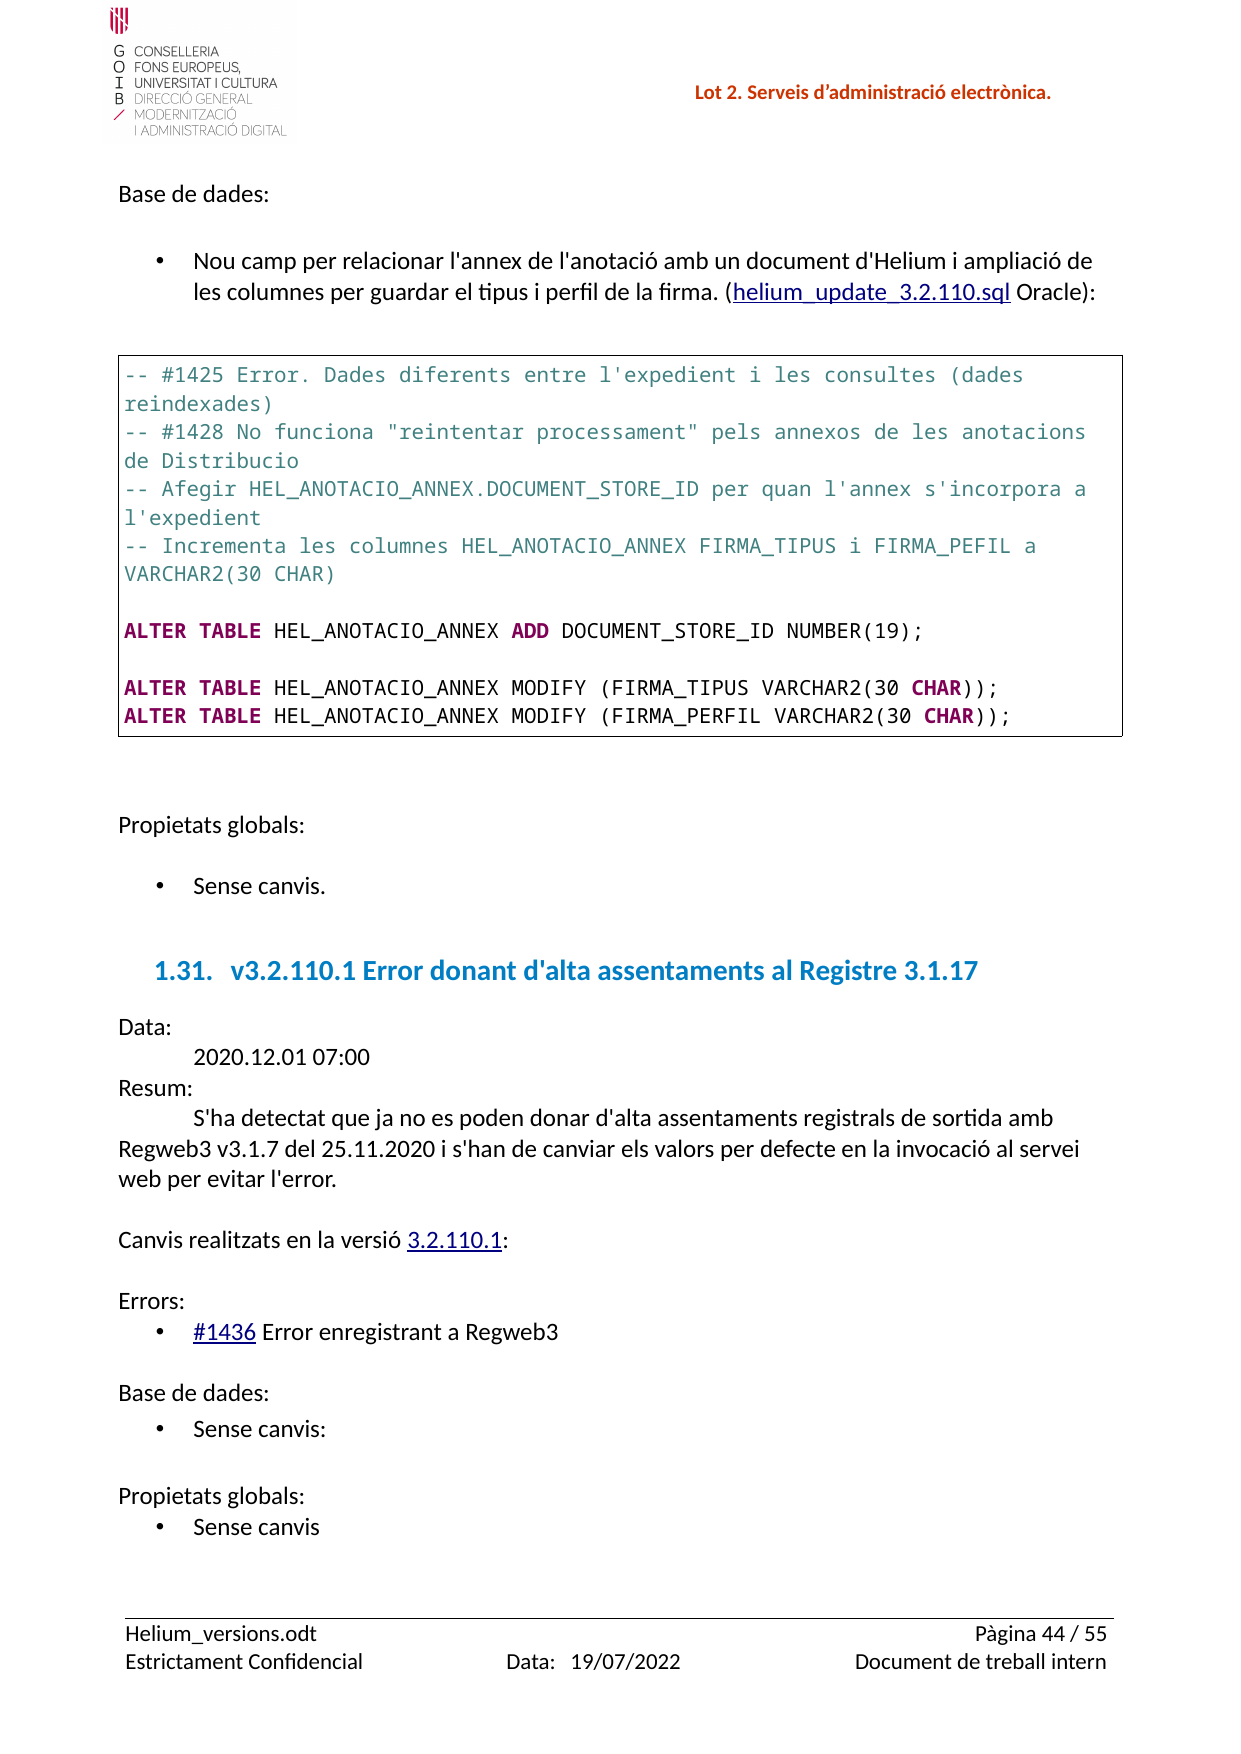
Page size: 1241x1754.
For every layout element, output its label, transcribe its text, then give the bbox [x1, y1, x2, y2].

text Base de dades: [118, 1377, 1122, 1408]
subtitle v3.2.110.1 Error donant d'alta assentaments al Registre 3.1.17 [153, 952, 1122, 987]
picture [100, 0, 297, 144]
text Canvis realitzats en la versió 3.2.110.1: [118, 1224, 1122, 1255]
text Propietats globals: [118, 809, 1122, 839]
table_header -- #1425 Error. Dades diferents entre l'expedient i les consultes (dades reindexades) -- #1428 No funciona "reintentar processament" pels annexos de les anotacions de Distribucio -- Afegir HEL_ANOTACIO_ANNEX.DOCUMENT_STORE_ID per quan l'annex s'incorpora a l'expedient -- Incrementa les columnes HEL_ANOTACIO_ANNEX FIRMA_TIPUS i FIRMA_PEFIL a VARCHAR2(30 CHAR) ALTER TABLE HEL_ANOTACIO_ANNEX ADD DOCUMENT_STORE_ID NUMBER(19); ALTER TABLE HEL_ANOTACIO_ANNEX MODIFY (FIRMA_TIPUS VARCHAR2(30 CHAR)); ALTER TABLE HEL_ANOTACIO_ANNEX MODIFY (FIRMA_PERFIL VARCHAR2(30 CHAR)); [119, 356, 1122, 736]
text Base de dades: [118, 178, 1122, 209]
text Propietats globals: [118, 1481, 1122, 1511]
list Sense canvis: [156, 1413, 1122, 1444]
list Nou camp per relacionar l'annex de l'anotació amb un document d'Helium i ampliació de les columnes per guardar el tipus i perfil de la firma. (helium_update_3.2.110.sql Oracle): [156, 245, 1122, 306]
text 2020.12.01 07:00 [118, 1041, 1122, 1072]
text S'ha detectat que ja no es poden donar d'alta assentaments registrals de sortida amb Regweb3 v3.1.7 del 25.11.2020 i s'han de canviar els valors per defecte en la invocació al servei web per evitar l'error. [118, 1102, 1122, 1194]
text Errors: [118, 1286, 1122, 1316]
text Resum: [118, 1072, 1122, 1102]
list Sense canvis. [156, 870, 1122, 900]
list Sense canvis [156, 1511, 1122, 1542]
text Data: [118, 1011, 1122, 1041]
list #1436 Error enregistrant a Regweb3 [156, 1316, 1122, 1347]
